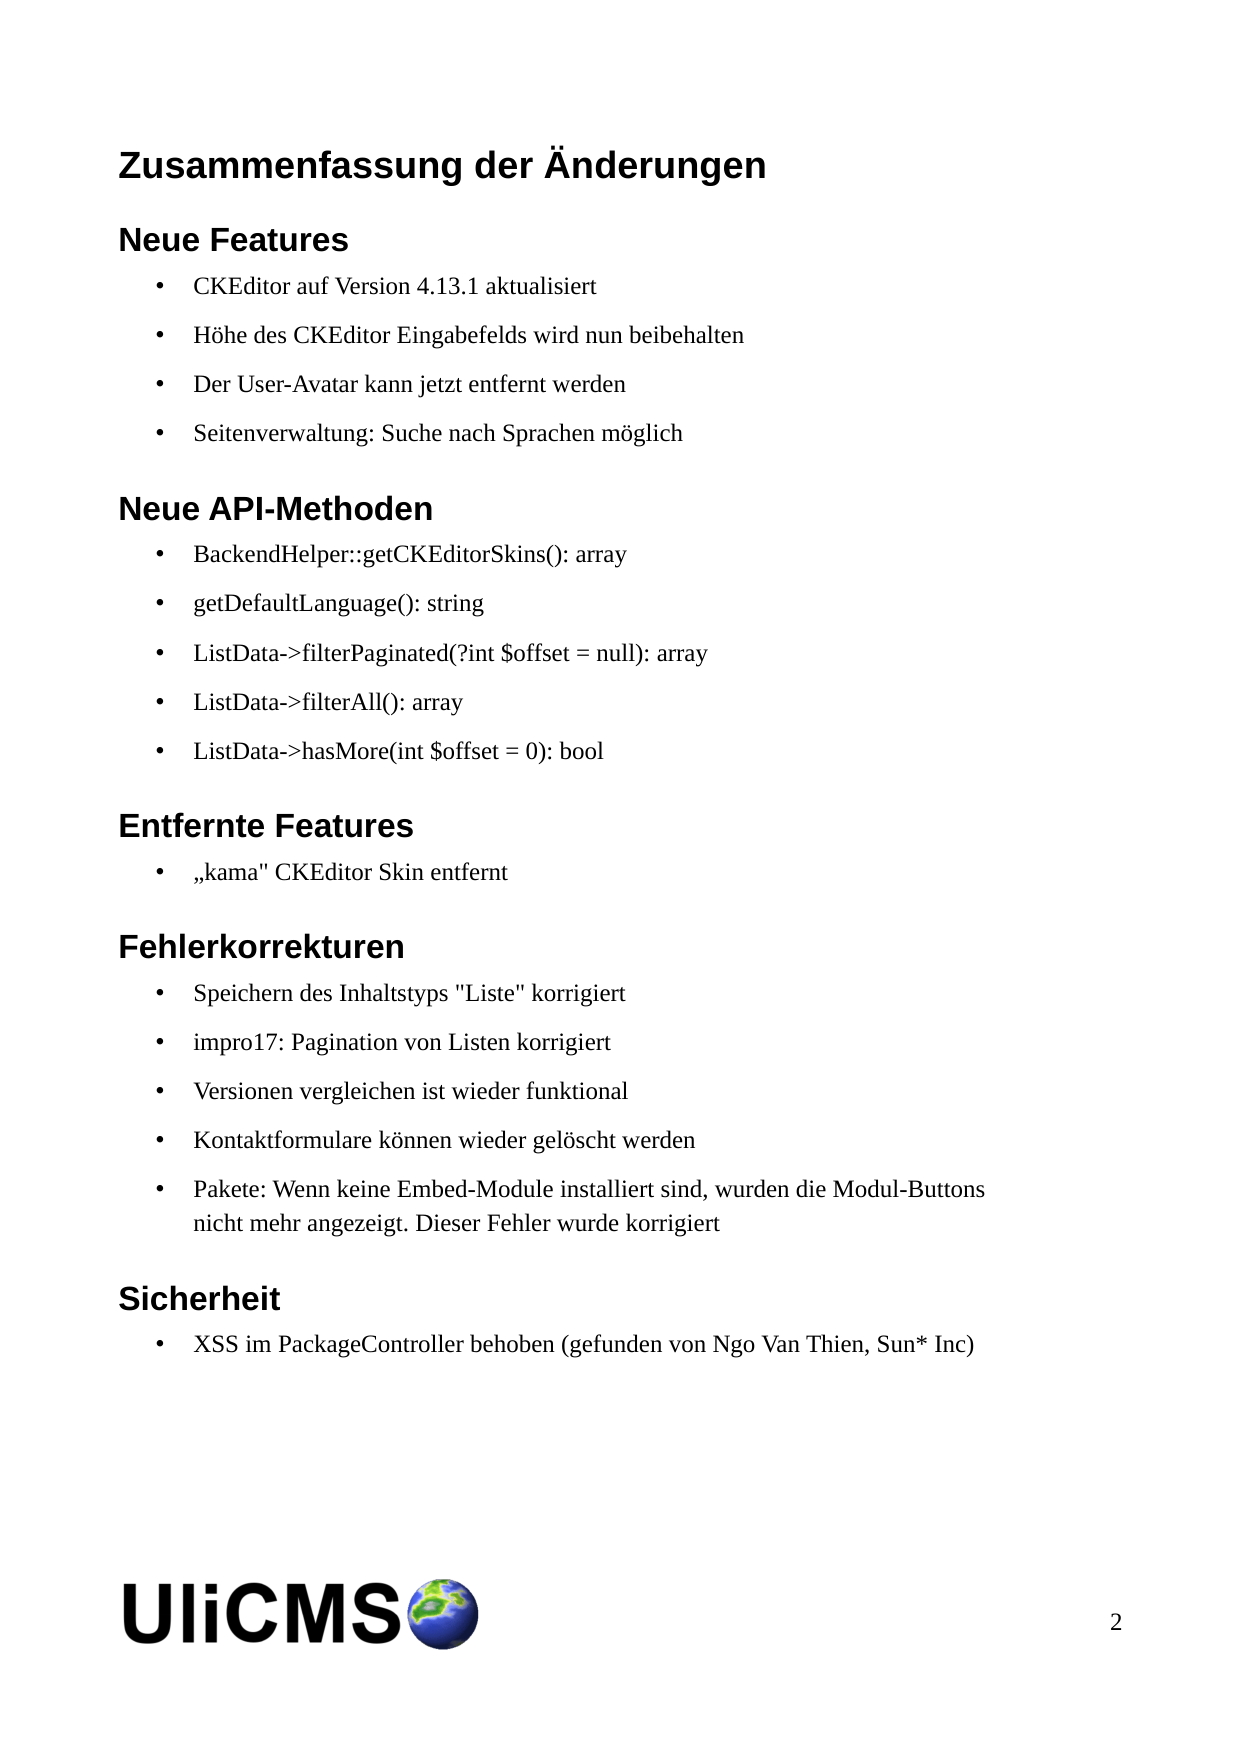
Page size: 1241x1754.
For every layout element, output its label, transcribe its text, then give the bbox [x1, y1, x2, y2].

subtitle Fehlerkorrekturen [118, 927, 1122, 965]
list CKEditor auf Version 4.13.1 aktualisiert [156, 271, 1122, 300]
list Speichern des Inhaltstyps "Liste" korrigiert [156, 978, 1122, 1007]
subtitle Neue Features [118, 220, 1122, 259]
picture [118, 1578, 479, 1652]
list ListData->hasMore(int $offset = 0): bool [156, 736, 1122, 764]
list „kama" CKEditor Skin entfernt [156, 857, 1122, 886]
list Pakete: Wenn keine Embed-Module installiert sind, wurden die Modul-Buttons nicht mehr angezeigt. Dieser Fehler wurde korrigiert [156, 1174, 1122, 1237]
list Der User-Avatar kann jetzt entfernt werden [156, 369, 1122, 398]
list impro17: Pagination von Listen korrigiert [156, 1027, 1122, 1056]
list BackendHelper::getCKEditorSkins(): array [156, 539, 1122, 568]
subtitle Entfernte Features [118, 806, 1122, 844]
list Kontaktformulare können wieder gelöscht werden [156, 1125, 1122, 1154]
list ListData->filterAll(): array [156, 687, 1122, 715]
list ListData->filterPaginated(?int $offset = null): array [156, 638, 1122, 666]
list Versionen vergleichen ist wieder funktional [156, 1076, 1122, 1105]
subtitle Neue API-Methoden [118, 488, 1122, 527]
list XSS im PackageController behoben (gefunden von Ngo Van Thien, Sun* Inc) [156, 1329, 1122, 1358]
subtitle Sicherheit [118, 1278, 1122, 1317]
list Seitenverwaltung: Suche nach Sprachen möglich [156, 418, 1122, 447]
list getDefaultLanguage(): string [156, 588, 1122, 617]
list Höhe des CKEditor Eingabefelds wird nun beibehalten [156, 320, 1122, 349]
